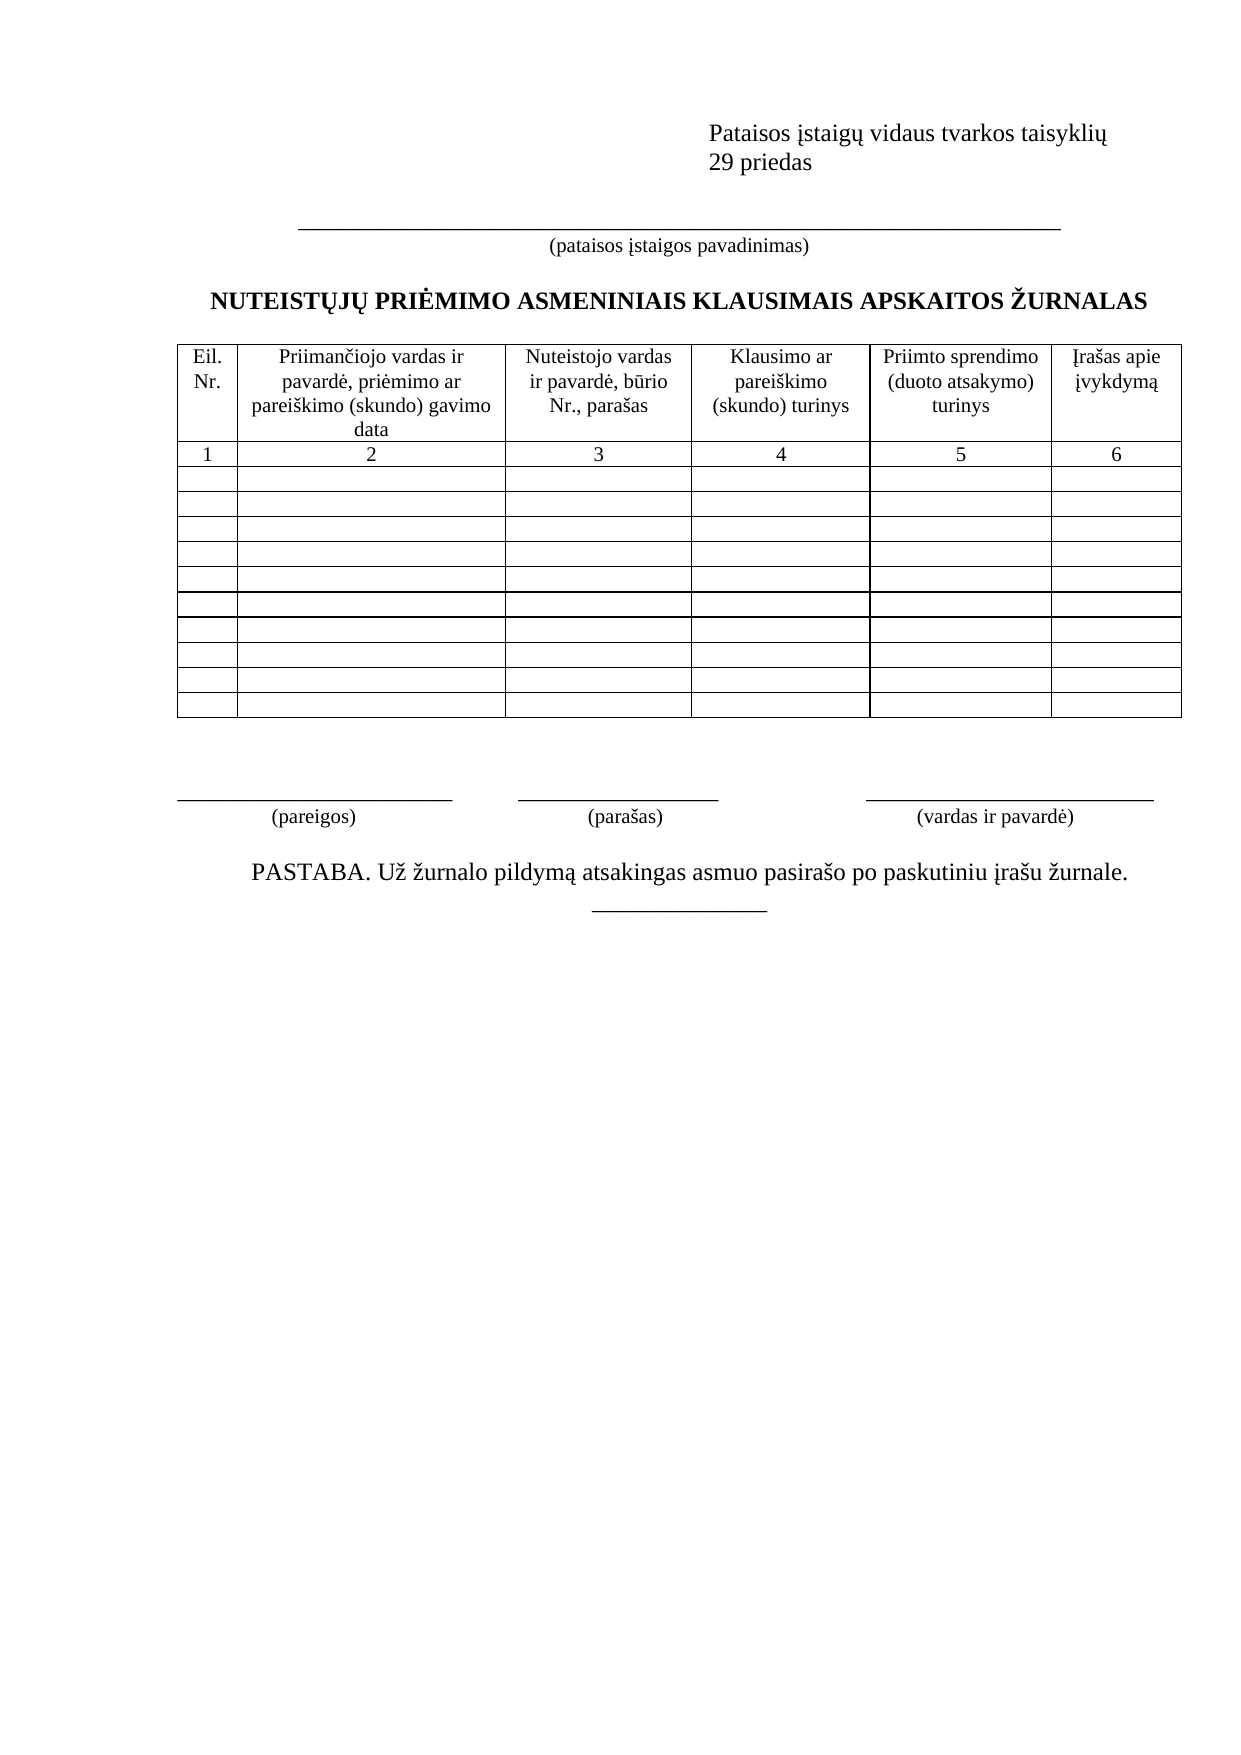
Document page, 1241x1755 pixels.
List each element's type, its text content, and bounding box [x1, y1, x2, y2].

table_header Nuteistojo vardas ir pavardė, būrio Nr., parašas [506, 345, 691, 441]
table_cell [692, 492, 869, 516]
table_cell [692, 517, 869, 541]
table_cell [1052, 492, 1181, 516]
table_header Klausimo ar pareiškimo (skundo) turinys [692, 345, 869, 441]
table_cell [178, 618, 237, 642]
table_cell [238, 567, 505, 591]
table_cell [871, 668, 1051, 692]
table_cell [692, 693, 869, 717]
table_cell [238, 542, 505, 566]
table_cell [871, 643, 1051, 667]
table_cell [692, 668, 869, 692]
table_cell [1052, 467, 1181, 491]
text NUTEISTŲJŲ PRIĖMIMO ASMENINIAIS KLAUSIMAIS APSKAITOS ŽURNALAS [177, 286, 1181, 315]
table_cell [871, 593, 1051, 616]
table_cell [871, 517, 1051, 541]
table_cell 3 [506, 442, 691, 466]
text _____________________________________________________________ [177, 204, 1181, 233]
table_cell [692, 643, 869, 667]
table_cell 4 [692, 442, 869, 466]
table_cell [506, 643, 691, 667]
table_cell [506, 542, 691, 566]
table_cell [1052, 517, 1181, 541]
text _____________________ ________________ _______________________ [177, 775, 1181, 804]
table_cell [238, 492, 505, 516]
table_cell [506, 618, 691, 642]
table_cell [871, 467, 1051, 491]
table_cell [1052, 542, 1181, 566]
table_cell 2 [238, 442, 505, 466]
table_header Priimančiojo vardas ir pavardė, priėmimo ar pareiškimo (skundo) gavimo data [238, 345, 505, 441]
table_cell [506, 567, 691, 591]
text (pataisos įstaigos pavadinimas) [177, 233, 1181, 257]
table_cell [238, 467, 505, 491]
table_cell [871, 492, 1051, 516]
table_header Įrašas apie įvykdymą [1052, 345, 1181, 441]
table_cell [178, 567, 237, 591]
text Pataisos įstaigų vidaus tvarkos taisyklių [709, 118, 1181, 147]
table_cell [506, 467, 691, 491]
table_cell [178, 593, 237, 616]
table_cell [1052, 693, 1181, 717]
table_cell [178, 643, 237, 667]
table_cell [178, 542, 237, 566]
table_cell [692, 593, 869, 616]
table_cell [1052, 668, 1181, 692]
table_cell [871, 567, 1051, 591]
table_cell [238, 643, 505, 667]
table_cell [871, 542, 1051, 566]
table_cell [506, 693, 691, 717]
table_cell 1 [178, 442, 237, 466]
table_cell [178, 693, 237, 717]
table_cell [178, 492, 237, 516]
table_cell [1052, 643, 1181, 667]
table_cell [692, 618, 869, 642]
table_cell [871, 693, 1051, 717]
table_header Eil. Nr. [178, 345, 237, 441]
text ______________ [177, 886, 1181, 914]
table_cell [871, 618, 1051, 642]
text 29 priedas [177, 147, 1181, 176]
text PASTABA. Už žurnalo pildymą atsakingas asmuo pasirašo po paskutiniu įrašu žurnale. [177, 857, 1181, 886]
table_cell [178, 517, 237, 541]
table_cell [238, 668, 505, 692]
text (pareigos) (parašas) (vardas ir pavardė) [177, 804, 1181, 828]
table_cell [238, 618, 505, 642]
table_cell [178, 467, 237, 491]
table_cell [1052, 618, 1181, 642]
table_cell [692, 467, 869, 491]
table_cell [238, 693, 505, 717]
table_cell 6 [1052, 442, 1181, 466]
table_cell [692, 567, 869, 591]
table_header Priimto sprendimo (duoto atsakymo) turinys [871, 345, 1051, 441]
table_cell [506, 517, 691, 541]
table_cell [238, 517, 505, 541]
table_cell [506, 593, 691, 616]
table_cell [506, 492, 691, 516]
table_cell [178, 668, 237, 692]
table_cell [506, 668, 691, 692]
table_cell [1052, 567, 1181, 591]
table_cell [1052, 593, 1181, 616]
table_cell [692, 542, 869, 566]
table_cell 5 [871, 442, 1051, 466]
table_cell [238, 593, 505, 616]
